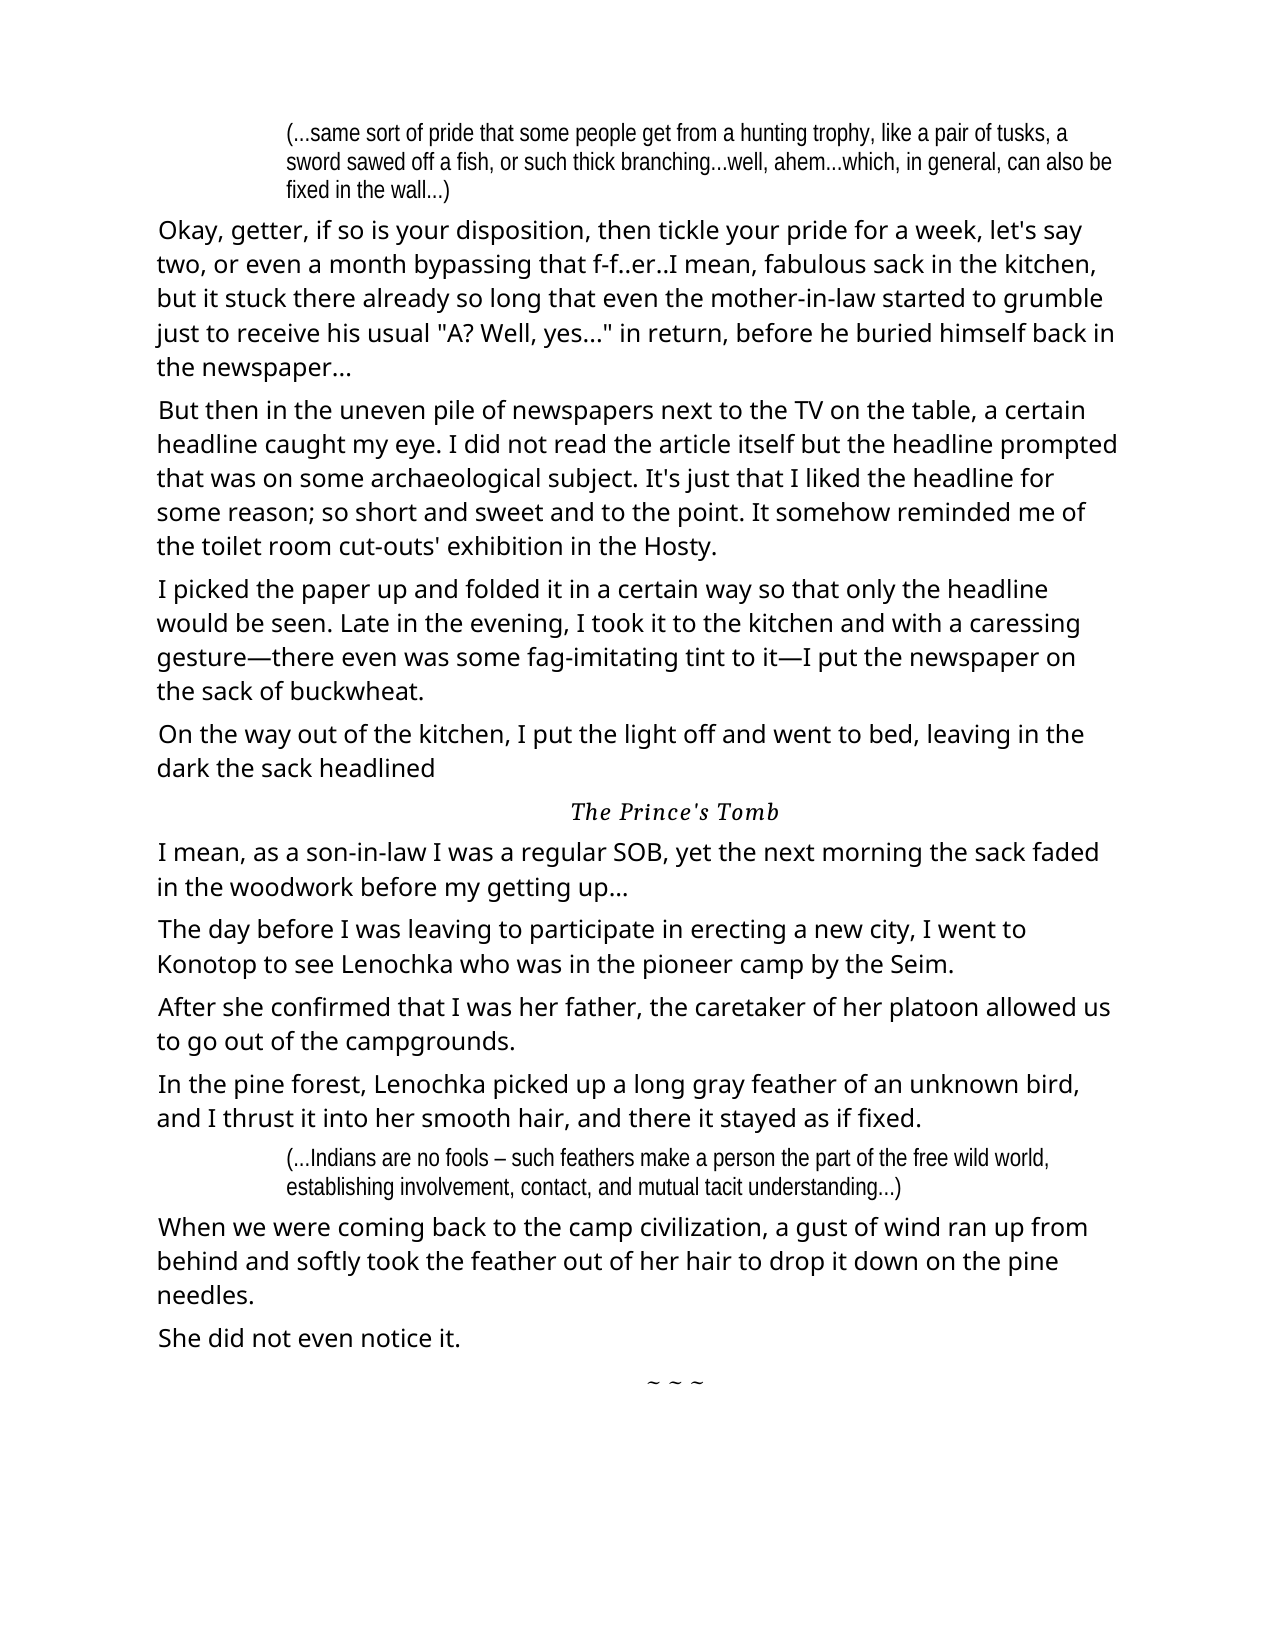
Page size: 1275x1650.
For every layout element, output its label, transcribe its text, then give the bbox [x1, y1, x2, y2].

text But then in the uneven pile of newspapers next to the TV on the table, a certain headline caught my eye. I did not read the article itself but the headline prompted that was on some archaeological subject. It's just that I liked the headline for some reason; so short and sweet and to the point. It somehow reminded me of the toilet room cut-outs' exhibition in the Hosty. [156, 392, 1118, 563]
text In the pine forest, Lenochka picked up a long gray feather of an unknown bird, and I thrust it into her smooth hair, and there it stayed as if fixed. [156, 1066, 1118, 1134]
text Okay, getter, if so is your disposition, then tickle your pride for a week, let's say two, or even a month bypassing that f-f..er..I mean, fabulous sack in the kitchen, but it stuck there already so long that even the mother-in-law started to grumble just to receive his usual "A? Well, yes..." in return, before he buried himself back in the newspaper... [156, 213, 1118, 383]
text She did not even notice it. [156, 1321, 1118, 1355]
text I picked the paper up and folded it in a certain way so that only the headline would be seen. Late in the evening, I took it to the kitchen and with a caressing gesture—there even was some fag-imitating tint to it—I put the newspaper on the sack of buckwheat. [156, 572, 1118, 708]
text When we were coming back to the camp civilization, a gust of wind ran up from behind and softly took the feather out of her hair to drop it down on the pine needles. [156, 1210, 1118, 1312]
text I mean, as a son-in-law I was a regular SOB, yet the next morning the sack faded in the woodwork before my getting up… [156, 835, 1118, 903]
text After she confirmed that I was her father, the caretaker of her platoon allowed us to go out of the campgrounds. [156, 989, 1118, 1057]
list (...Indians are no fools – such feathers make a person the part of the free wild world, establishing involvement, contact, and mutual tacit understanding...) [286, 1143, 1118, 1201]
text On the way out of the kitchen, I put the light off and went to bed, leaving in the dark the sack headlined [156, 717, 1118, 785]
list (...same sort of pride that some people get from a hunting trophy, like a pair of tusks, a sword sawed off a fish, or such thick branching...well, ahem...which, in general, can also be fixed in the wall...) [286, 118, 1118, 204]
text The day before I was leaving to participate in erecting a new city, I went to Konotop to see Lenochka who was in the pioneer camp by the Seim. [156, 912, 1118, 980]
subtitle The Prince's Tomb [156, 797, 1118, 826]
subtitle ~ ~ ~ [156, 1367, 1118, 1396]
